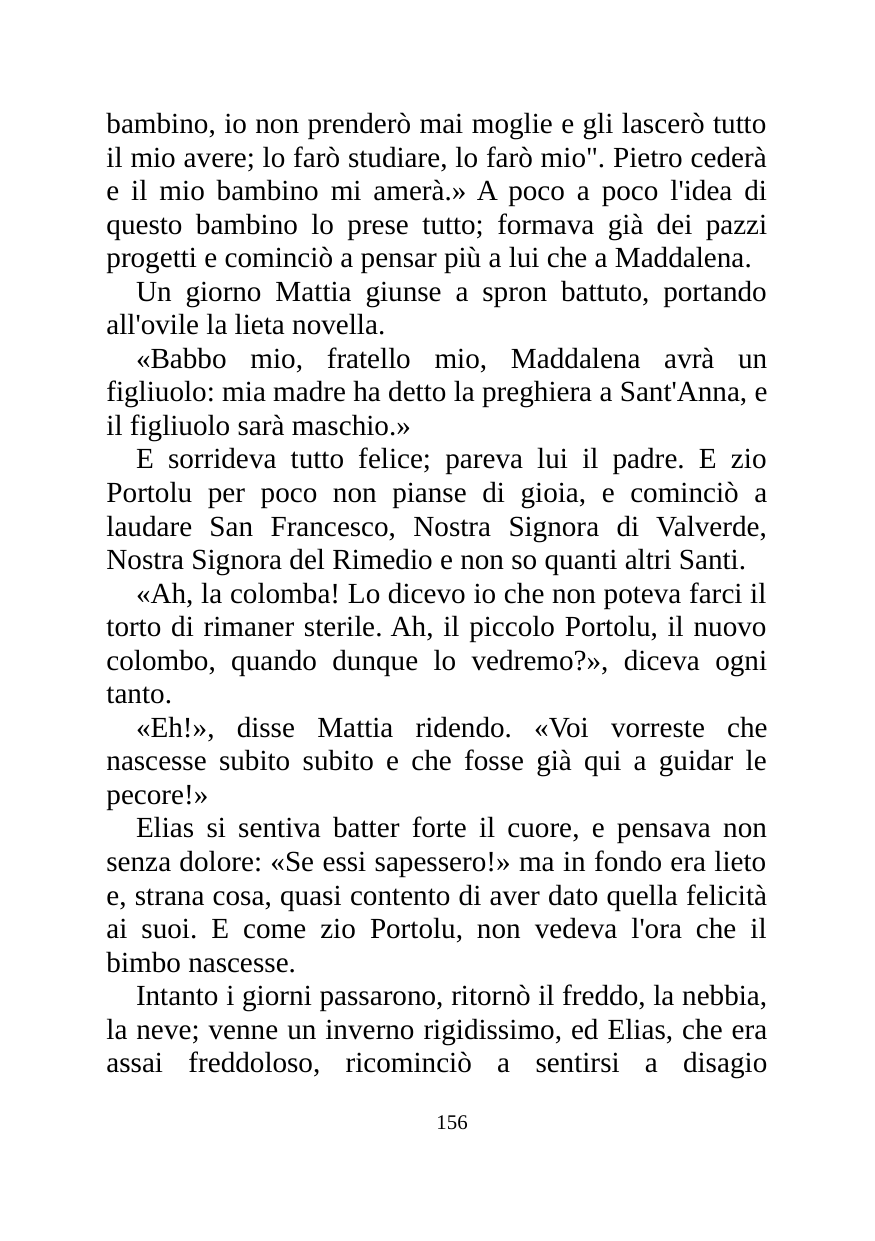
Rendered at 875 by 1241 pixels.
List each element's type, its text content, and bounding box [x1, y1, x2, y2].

text bambino, io non prenderò mai moglie e gli lascerò tutto il mio avere; lo farò studiare, lo farò mio". Pietro cederà e il mio bambino mi amerà.» A poco a poco l'idea di questo bambino lo prese tutto; formava già dei pazzi progetti e cominciò a pensar più a lui che a Maddalena. [106, 106, 768, 274]
text Intanto i giorni passarono, ritornò il freddo, la nebbia, la neve; venne un inverno rigidissimo, ed Elias, che era assai freddoloso, ricominciò a sentirsi a disagio [106, 978, 768, 1079]
text «Ah, la colomba! Lo dicevo io che non poteva farci il torto di rimaner sterile. Ah, il piccolo Portolu, il nuovo colombo, quando dunque lo vedremo?», diceva ogni tanto. [106, 576, 768, 710]
text E sorrideva tutto felice; pareva lui il padre. E zio Portolu per poco non pianse di gioia, e cominciò a laudare San Francesco, Nostra Signora di Valverde, Nostra Signora del Rimedio e non so quanti altri Santi. [106, 442, 768, 576]
text Elias si sentiva batter forte il cuore, e pensava non senza dolore: «Se essi sapessero!» ma in fondo era lieto e, strana cosa, quasi contento di aver dato quella felicità ai suoi. E come zio Portolu, non vedeva l'ora che il bimbo nascesse. [106, 811, 768, 978]
text «Babbo mio, fratello mio, Maddalena avrà un figliuolo: mia madre ha detto la preghiera a Sant'Anna, e il figliuolo sarà maschio.» [106, 341, 768, 442]
text «Eh!», disse Mattia ridendo. «Voi vorreste che nascesse subito subito e che fosse già qui a guidar le pecore!» [106, 710, 768, 811]
text Un giorno Mattia giunse a spron battuto, portando all'ovile la lieta novella. [106, 274, 768, 341]
